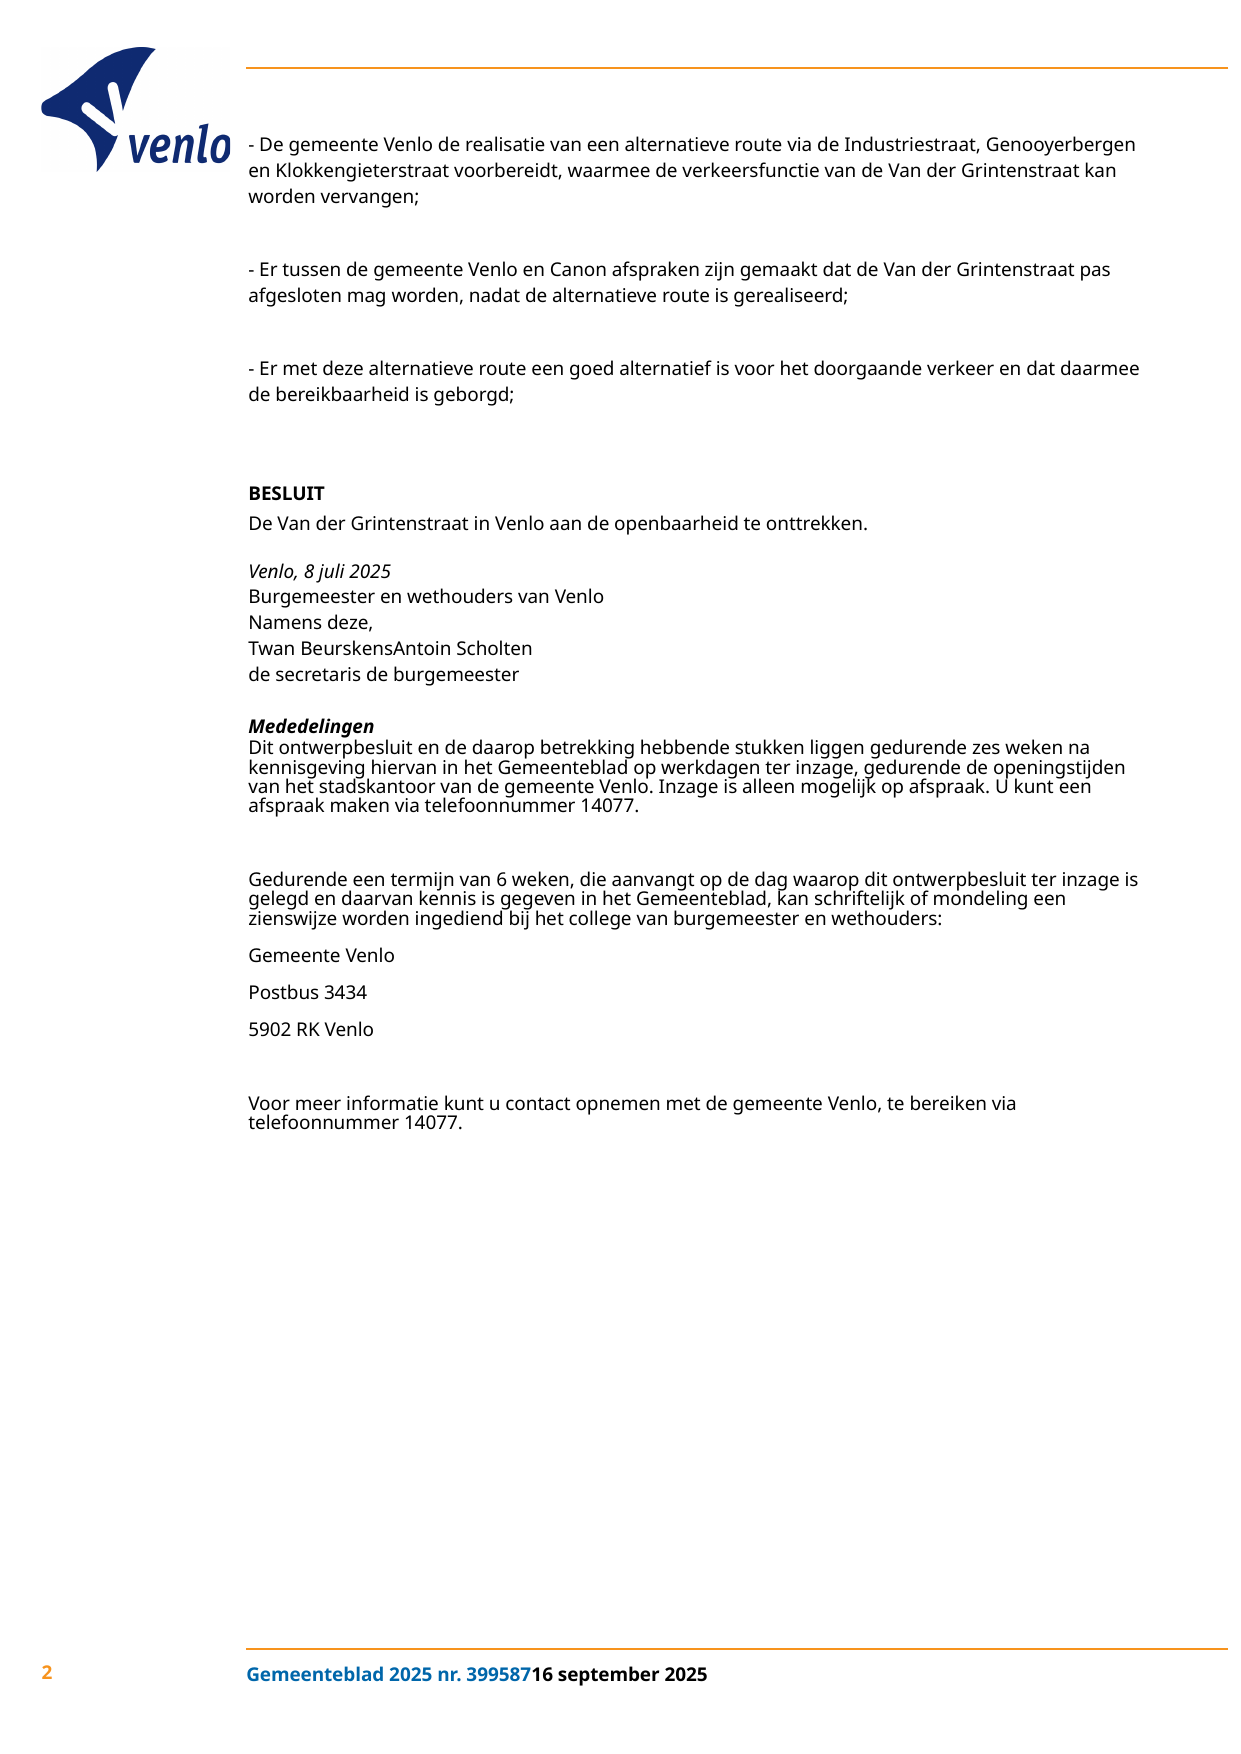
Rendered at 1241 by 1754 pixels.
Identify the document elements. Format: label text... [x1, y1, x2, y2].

text Gemeente Venlo [248, 947, 1152, 966]
text - De gemeente Venlo de realisatie van een alternatieve route via de Industriestraat, Genooyerbergen en Klokkengieterstraat voorbereidt, waarmee de verkeersfunctie van de Van der Grintenstraat kan worden vervangen; [248, 131, 1152, 209]
text Burgemeester en wethouders van Venlo [248, 583, 1152, 609]
text - Er met deze alternatieve route een goed alternatief is voor het doorgaande verkeer en dat daarmee de bereikbaarheid is geborgd; [248, 355, 1152, 407]
text - Er tussen de gemeente Venlo en Canon afspraken zijn gemaakt dat de Van der Grintenstraat pas afgesloten mag worden, nadat de alternatieve route is gerealiseerd; [248, 256, 1152, 308]
picture [41, 47, 231, 172]
text de secretaris de burgemeester [248, 661, 1152, 686]
text BESLUIT [248, 480, 1152, 506]
text Dit ontwerpbesluit en de daarop betrekking hebbende stukken liggen gedurende zes weken na kennisgeving hiervan in het Gemeenteblad op werkdagen ter inzage, gedurende de openingstijden van het stadskantoor van de gemeente Venlo. Inzage is alleen mogelijk op afspraak. U kunt een afspraak maken via telefoonnummer 14077. [248, 739, 1152, 816]
text De Van der Grintenstraat in Venlo aan de openbaarheid te onttrekken. [248, 510, 1152, 536]
text Gedurende een termijn van 6 weken, die aanvangt op de dag waarop dit ontwerpbesluit ter inzage is gelegd en daarvan kennis is gegeven in het Gemeenteblad, kan schriftelijk of mondeling een zienswijze worden ingediend bij het college van burgemeester en wethouders: [248, 871, 1152, 929]
text Postbus 3434 [248, 984, 1152, 1003]
text Venlo, 8 juli 2025 [248, 558, 1152, 583]
text Twan BeurskensAntoin Scholten [248, 635, 1152, 661]
text Namens deze, [248, 609, 1152, 635]
text Voor meer informatie kunt u contact opnemen met de gemeente Venlo, te bereiken via telefoonnummer 14077. [248, 1094, 1152, 1133]
text Mededelingen [248, 714, 1152, 739]
text 5902 RK Venlo [248, 1021, 1152, 1040]
